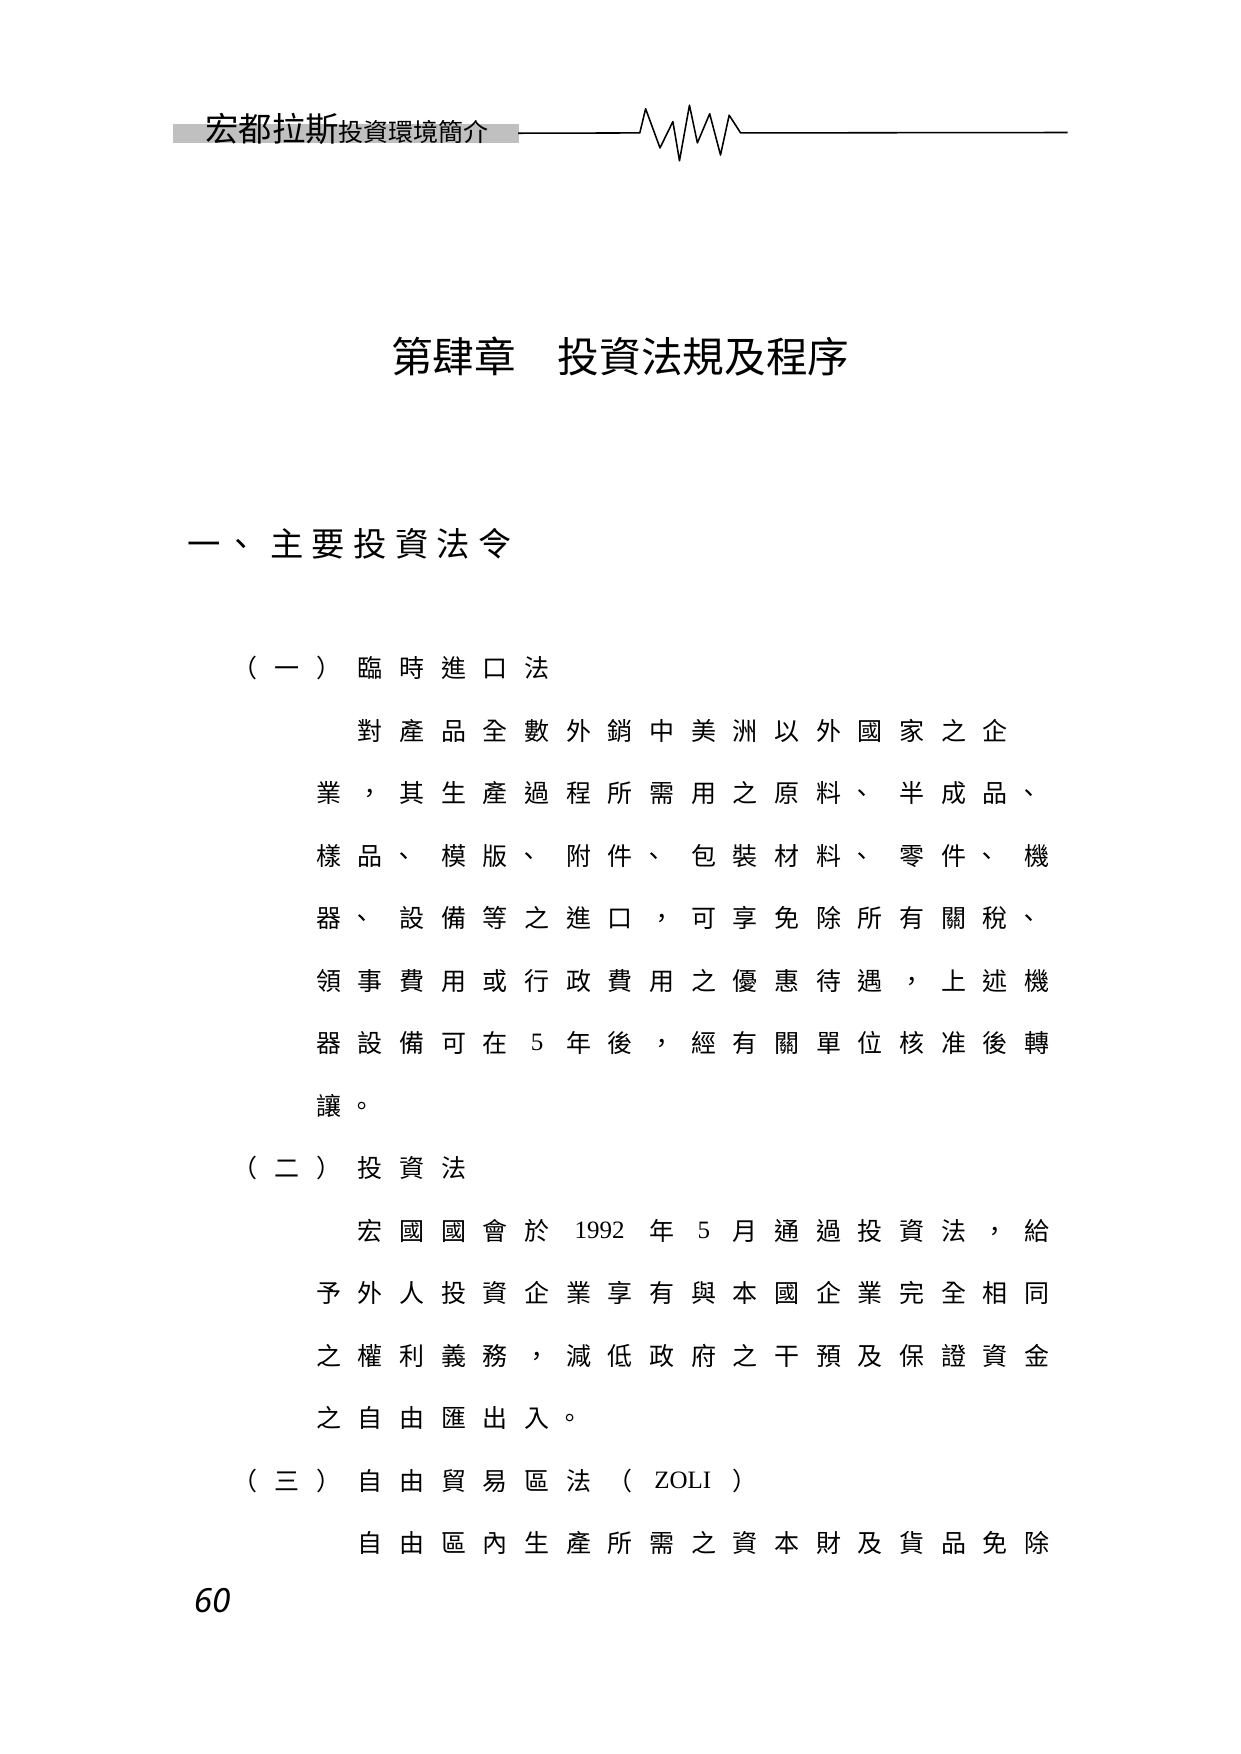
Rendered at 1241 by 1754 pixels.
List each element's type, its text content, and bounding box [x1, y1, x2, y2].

text （一）臨時進口法 [207, 625, 1058, 688]
text （二）投資法 [207, 1125, 1058, 1188]
text （三）自由貿易區法（ZOLI） [207, 1438, 1058, 1500]
text 一、主要投資法令 [183, 500, 1058, 563]
text 宏國國會於1992年5月通過投資法，給予外人投資企業享有與本國企業完全相同之權利義務，減低政府之干預及保證資金之自由匯出入。 [281, 1188, 1058, 1438]
text 對產品全數外銷中美洲以外國家之企業，其生產過程所需用之原料、半成品、樣品、模版、附件、包裝材料、零件、機器、設備等之進口，可享免除所有關稅、領事費用或行政費用之優惠待遇，上述機器設備可在5年後，經有關單位核准後轉讓。 [281, 688, 1058, 1125]
text 第肆章 投資法規及程序 [183, 313, 1058, 375]
text 自由區內生產所需之資本財及貨品免除 [281, 1500, 1058, 1563]
